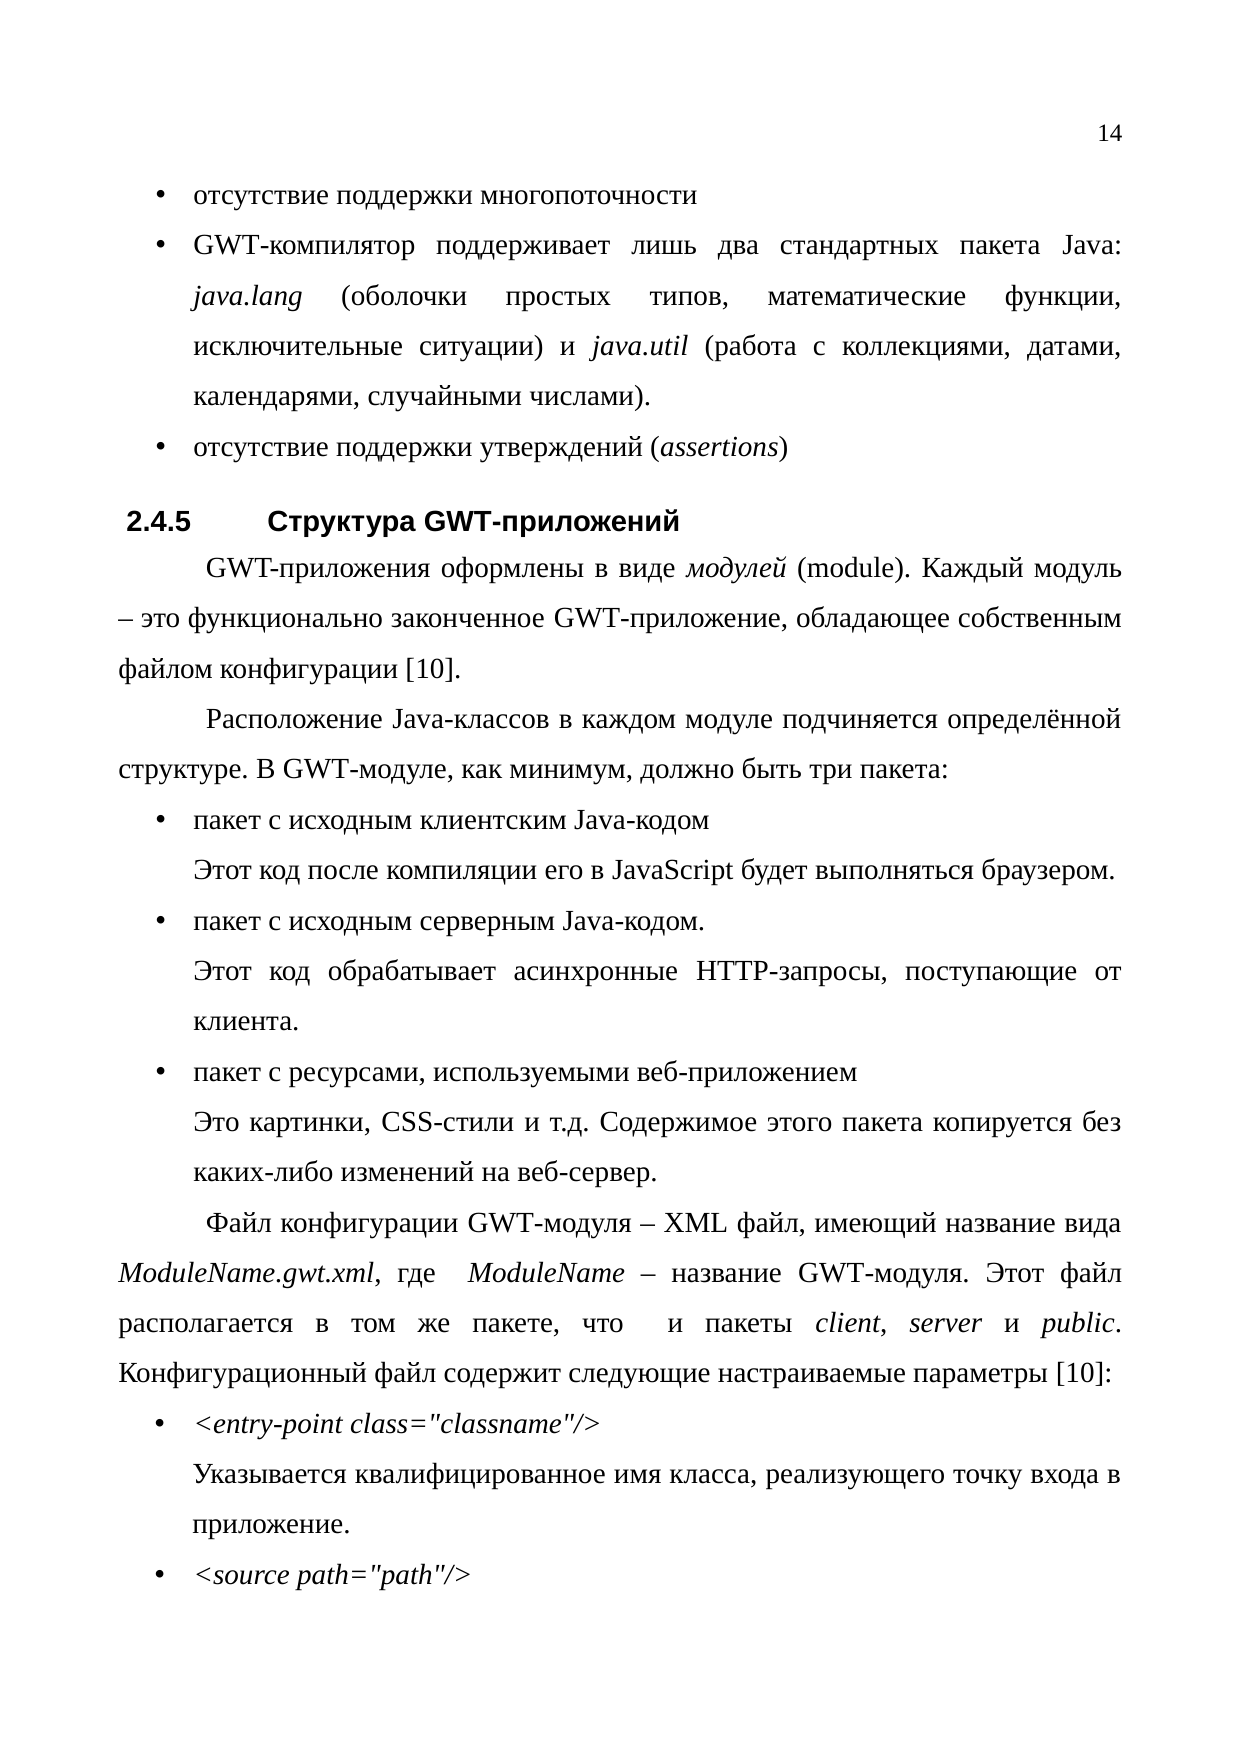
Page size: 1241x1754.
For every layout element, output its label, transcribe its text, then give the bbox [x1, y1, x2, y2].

subtitle Структура GWT-приложений [118, 504, 1122, 538]
text GWT-приложения оформлены в виде модулей (module). Каждый модуль – это функционально законченное GWT-приложение, обладающее собственным файлом конфигурации [10]. [118, 550, 1122, 684]
list Этот код после компиляции его в JavaScript будет выполняться браузером. [156, 852, 1122, 886]
list <entry-point class="classname"/> [154, 1406, 1122, 1439]
text Файл конфигурации GWT-модуля – XML файл, имеющий название вида ModuleName.gwt.xml, где ModuleName – название GWT-модуля. Этот файл располагается в том же пакете, что и пакеты client, server и public. Конфигурационный файл содержит следующие настраиваемые параметры [10]: [118, 1205, 1122, 1389]
list GWT-компилятор поддерживает лишь два стандартных пакета Java: java.lang (оболочки простых типов, математические функции, исключительные ситуации) и java.util (работа с коллекциями, датами, календарями, случайными числами). [156, 227, 1122, 412]
list отсутствие поддержки многопоточности [156, 177, 1122, 211]
list пакет с исходным серверным Java-кодом. [156, 903, 1122, 936]
list Этот код обрабатывает асинхронные HTTP-запросы, поступающие от клиента. [156, 953, 1122, 1037]
list отсутствие поддержки утверждений (assertions) [156, 429, 1122, 462]
text Расположение Java-классов в каждом модуле подчиняется определённой структуре. В GWT-модуле, как минимум, должно быть три пакета: [118, 701, 1122, 785]
list пакет с ресурсами, используемыми веб-приложением [156, 1054, 1122, 1087]
list <source path="path"/> [154, 1557, 1122, 1591]
list Указывается квалифицированное имя класса, реализующего точку входа в приложение. [154, 1456, 1122, 1540]
list пакет c исходным клиентским Java-кодом [156, 802, 1122, 836]
list Это картинки, CSS-стили и т.д. Содержимое этого пакета копируется без каких-либо изменений на веб-сервер. [156, 1104, 1122, 1188]
